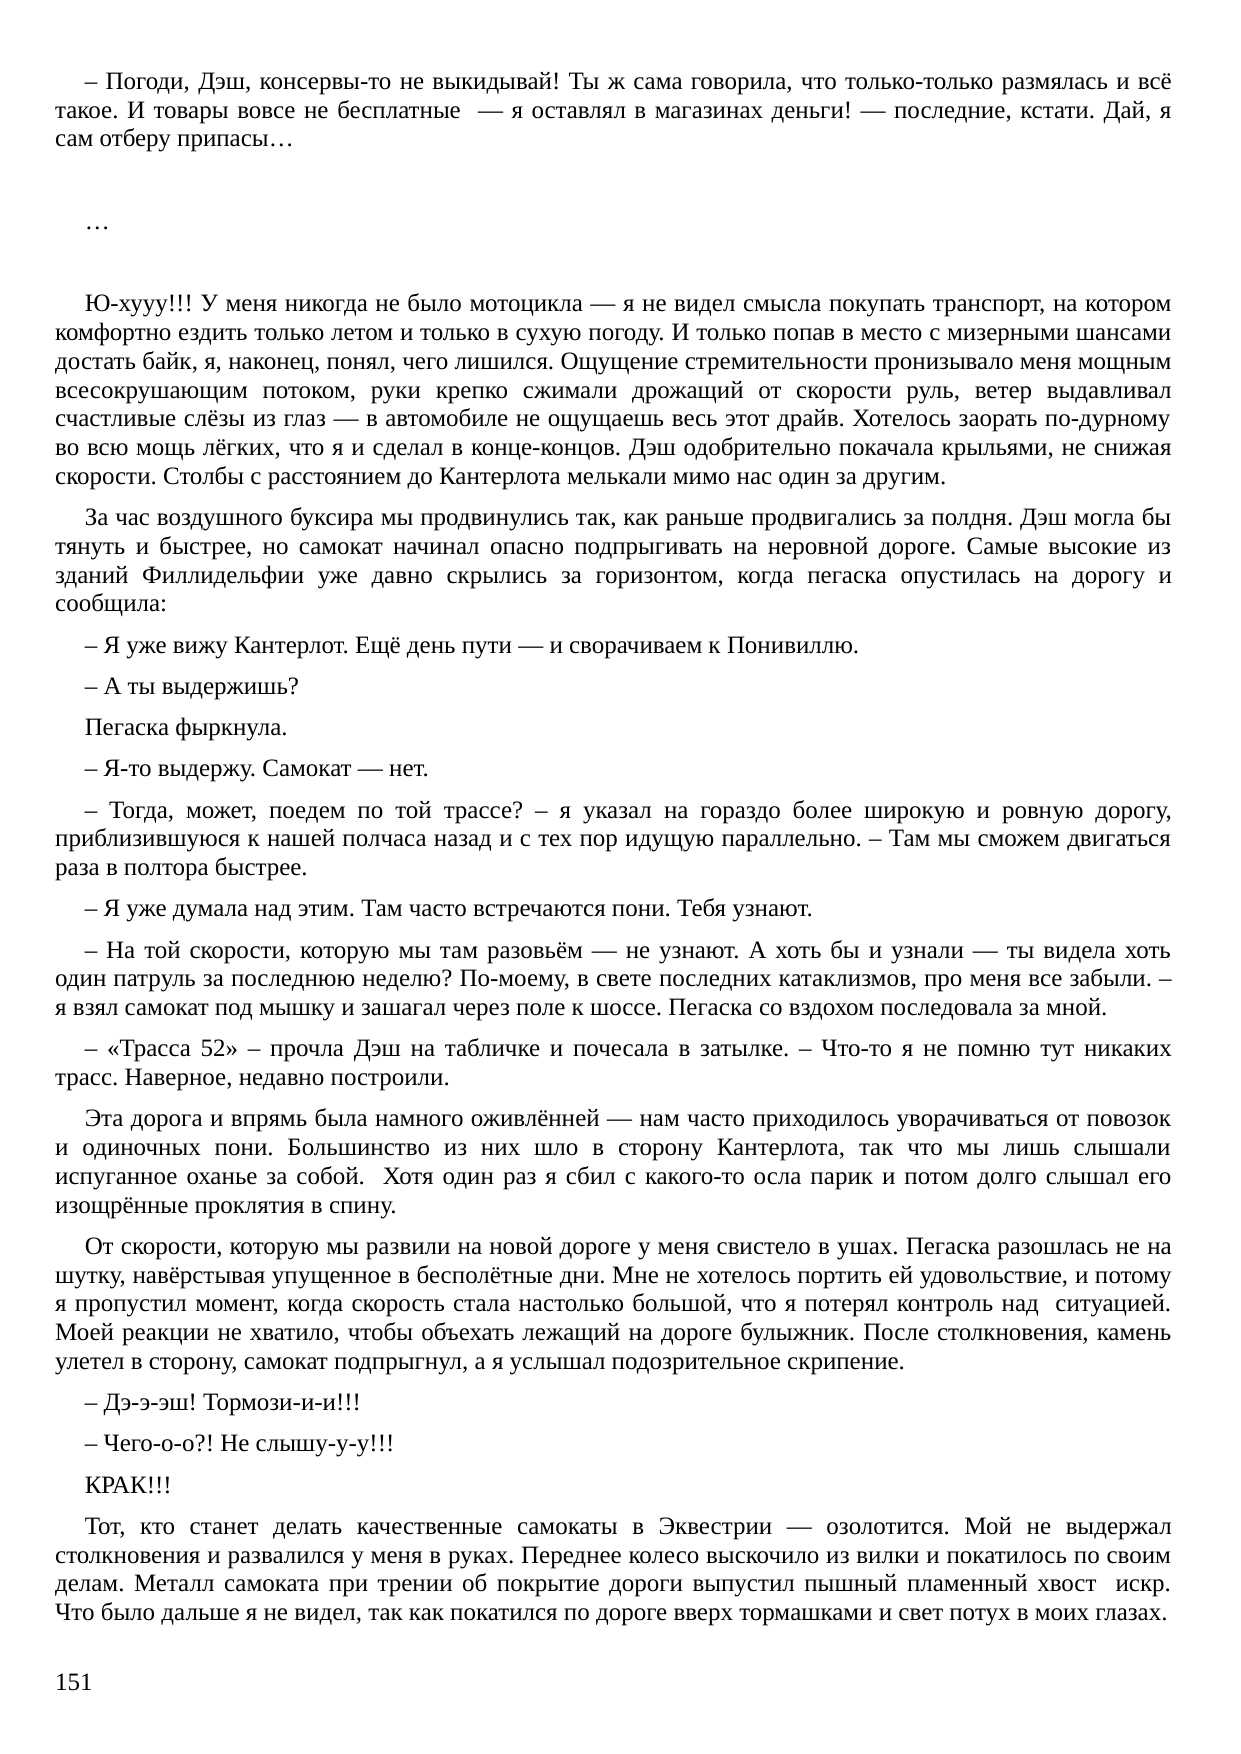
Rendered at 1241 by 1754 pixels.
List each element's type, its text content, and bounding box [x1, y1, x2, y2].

text – Дэ-э-эш! Тормози-и-и!!! [55, 1387, 1173, 1416]
text Эта дорога и впрямь была намного оживлённей — нам часто приходилось уворачиваться от повозок и одиночных пони. Большинство из них шло в сторону Кантерлота, так что мы лишь слышали испуганное оханье за собой. Хотя один раз я сбил с какого-то осла парик и потом долго слышал его изощрённые проклятия в спину. [55, 1103, 1173, 1218]
text – Чего-о-о?! Не слышу-у-у!!! [55, 1428, 1173, 1457]
text – А ты выдержишь? [55, 671, 1173, 700]
text Тот, кто станет делать качественные самокаты в Эквестрии — озолотится. Мой не выдержал столкновения и развалился у меня в руках. Переднее колесо выскочило из вилки и покатилось по своим делам. Металл самоката при трении об покрытие дороги выпустил пышный пламенный хвост искр. Что было дальше я не видел, так как покатился по дороге вверх тормашками и свет потух в моих глазах. [55, 1511, 1173, 1626]
text – «Трасса 52» – прочла Дэш на табличке и почесала в затылке. – Что-то я не помню тут никаких трасс. Наверное, недавно построили. [55, 1033, 1173, 1091]
text – Я-то выдержу. Самокат — нет. [55, 753, 1173, 782]
text От скорости, которую мы развили на новой дороге у меня свистело в ушах. Пегаска разошлась не на шутку, навёрстывая упущенное в бесполётные дни. Мне не хотелось портить ей удовольствие, и потому я пропустил момент, когда скорость стала настолько большой, что я потерял контроль над ситуацией. Моей реакции не хватило, чтобы объехать лежащий на дороге булыжник. После столкновения, камень улетел в сторону, самокат подпрыгнул, а я услышал подозрительное скрипение. [55, 1231, 1173, 1375]
text – На той скорости, которую мы там разовьём — не узнают. А хоть бы и узнали — ты видела хоть один патруль за последнюю неделю? По-моему, в свете последних катаклизмов, про меня все забыли. – я взял самокат под мышку и зашагал через поле к шоссе. Пегаска со вздохом последовала за мной. [55, 935, 1173, 1021]
text – Я уже думала над этим. Там часто встречаются пони. Тебя узнают. [55, 893, 1173, 922]
text Ю-хууу!!! У меня никогда не было мотоцикла — я не видел смысла покупать транспорт, на котором комфортно ездить только летом и только в сухую погоду. И только попав в место с мизерными шансами достать байк, я, наконец, понял, чего лишился. Ощущение стремительности пронизывало меня мощным всесокрушающим потоком, руки крепко сжимали дрожащий от скорости руль, ветер выдавливал счастливые слёзы из глаз — в автомобиле не ощущаешь весь этот драйв. Хотелось заорать по-дурному во всю мощь лёгких, что я и сделал в конце-концов. Дэш одобрительно покачала крыльями, не снижая скорости. Столбы с расстоянием до Кантерлота мелькали мимо нас один за другим. [55, 288, 1173, 490]
text – Тогда, может, поедем по той трассе? – я указал на гораздо более широкую и ровную дорогу, приблизившуюся к нашей полчаса назад и с тех пор идущую параллельно. – Там мы сможем двигаться раза в полтора быстрее. [55, 795, 1173, 881]
text – Я уже вижу Кантерлот. Ещё день пути — и сворачиваем к Понивиллю. [55, 630, 1173, 658]
text … [55, 206, 1173, 235]
text Пегаска фыркнула. [55, 712, 1173, 741]
text – Погоди, Дэш, консервы-то не выкидывай! Ты ж сама говорила, что только-только размялась и всё такое. И товары вовсе не бесплатные — я оставлял в магазинах деньги! — последние, кстати. Дай, я сам отберу припасы… [55, 66, 1173, 152]
text КРАК!!! [55, 1470, 1173, 1498]
text За час воздушного буксира мы продвинулись так, как раньше продвигались за полдня. Дэш могла бы тянуть и быстрее, но самокат начинал опасно подпрыгивать на неровной дороге. Самые высокие из зданий Филлидельфии уже давно скрылись за горизонтом, когда пегаска опустилась на дорогу и сообщила: [55, 502, 1173, 617]
